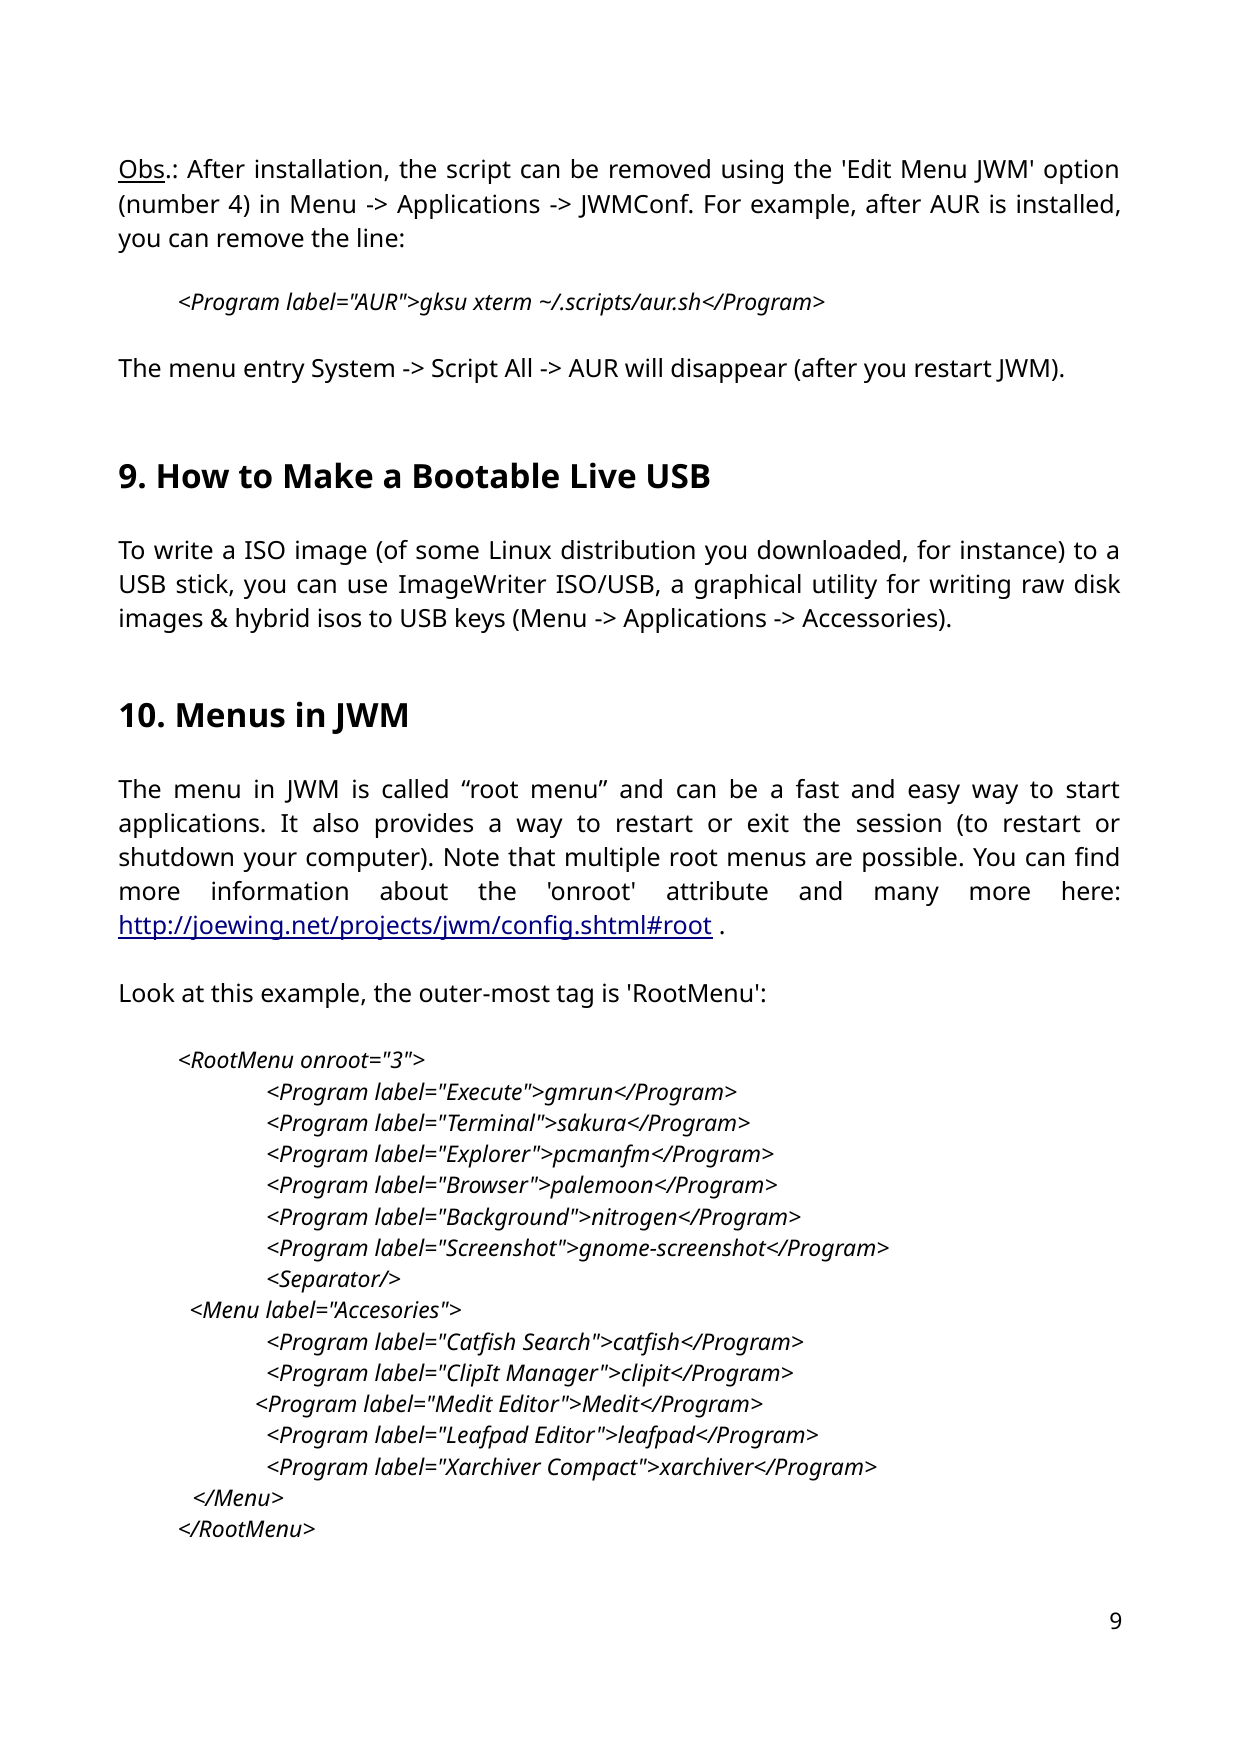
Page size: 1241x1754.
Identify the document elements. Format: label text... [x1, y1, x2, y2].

text <Program label="Terminal">sakura</Program> [177, 1107, 1122, 1138]
text <Program label="AUR">gksu xterm ~/.scripts/aur.sh</Program> [177, 286, 1122, 317]
subtitle 10. Menus in JWM [118, 692, 1122, 738]
text <Program label="Execute">gmrun</Program> [177, 1076, 1122, 1107]
text <Program label="Medit Editor">Medit</Program> [177, 1388, 1122, 1419]
text <Separator/> [177, 1263, 1122, 1294]
text <Menu label="Accesories"> [177, 1294, 1122, 1326]
text <Program label="Browser">palemoon</Program> [177, 1169, 1122, 1201]
text <RootMenu onroot="3"> [177, 1044, 1122, 1076]
text <Program label="Background">nitrogen</Program> [177, 1201, 1122, 1232]
text <Program label="Screenshot">gnome-screenshot</Program> [177, 1232, 1122, 1263]
text </Menu> [118, 1482, 1122, 1513]
text <Program label="Explorer">pcmanfm</Program> [177, 1138, 1122, 1169]
text </RootMenu> [177, 1513, 1122, 1544]
text The menu entry System -> Script All -> AUR will disappear (after you restart JWM). [118, 351, 1122, 385]
text Obs.: After installation, the script can be removed using the 'Edit Menu JWM' option (number 4) in Menu -> Applications -> JWMConf. For example, after AUR is installed, you can remove the line: [118, 152, 1122, 254]
subtitle 9. How to Make a Bootable Live USB [118, 453, 1122, 498]
text To write a ISO image (of some Linux distribution you downloaded, for instance) to a USB stick, you can use ImageWriter ISO/USB, a graphical utility for writing raw disk images & hybrid isos to USB keys (Menu -> Applications -> Accessories). [118, 533, 1122, 635]
text Look at this example, the outer-most tag is 'RootMenu': [118, 976, 1122, 1010]
text <Program label="Leafpad Editor">leafpad</Program> [177, 1419, 1122, 1451]
text <Program label="Catfish Search">catfish</Program> [177, 1326, 1122, 1357]
text <Program label="ClipIt Manager">clipit</Program> [177, 1357, 1122, 1388]
text <Program label="Xarchiver Compact">xarchiver</Program> [177, 1451, 1122, 1482]
text The menu in JWM is called “root menu” and can be a fast and easy way to start applications. It also provides a way to restart or exit the session (to restart or shutdown your computer). Note that multiple root menus are possible. You can find more information about the 'onroot' attribute and many more here: http://joewing.net/projects/jwm/config.shtml#root . [118, 772, 1122, 942]
